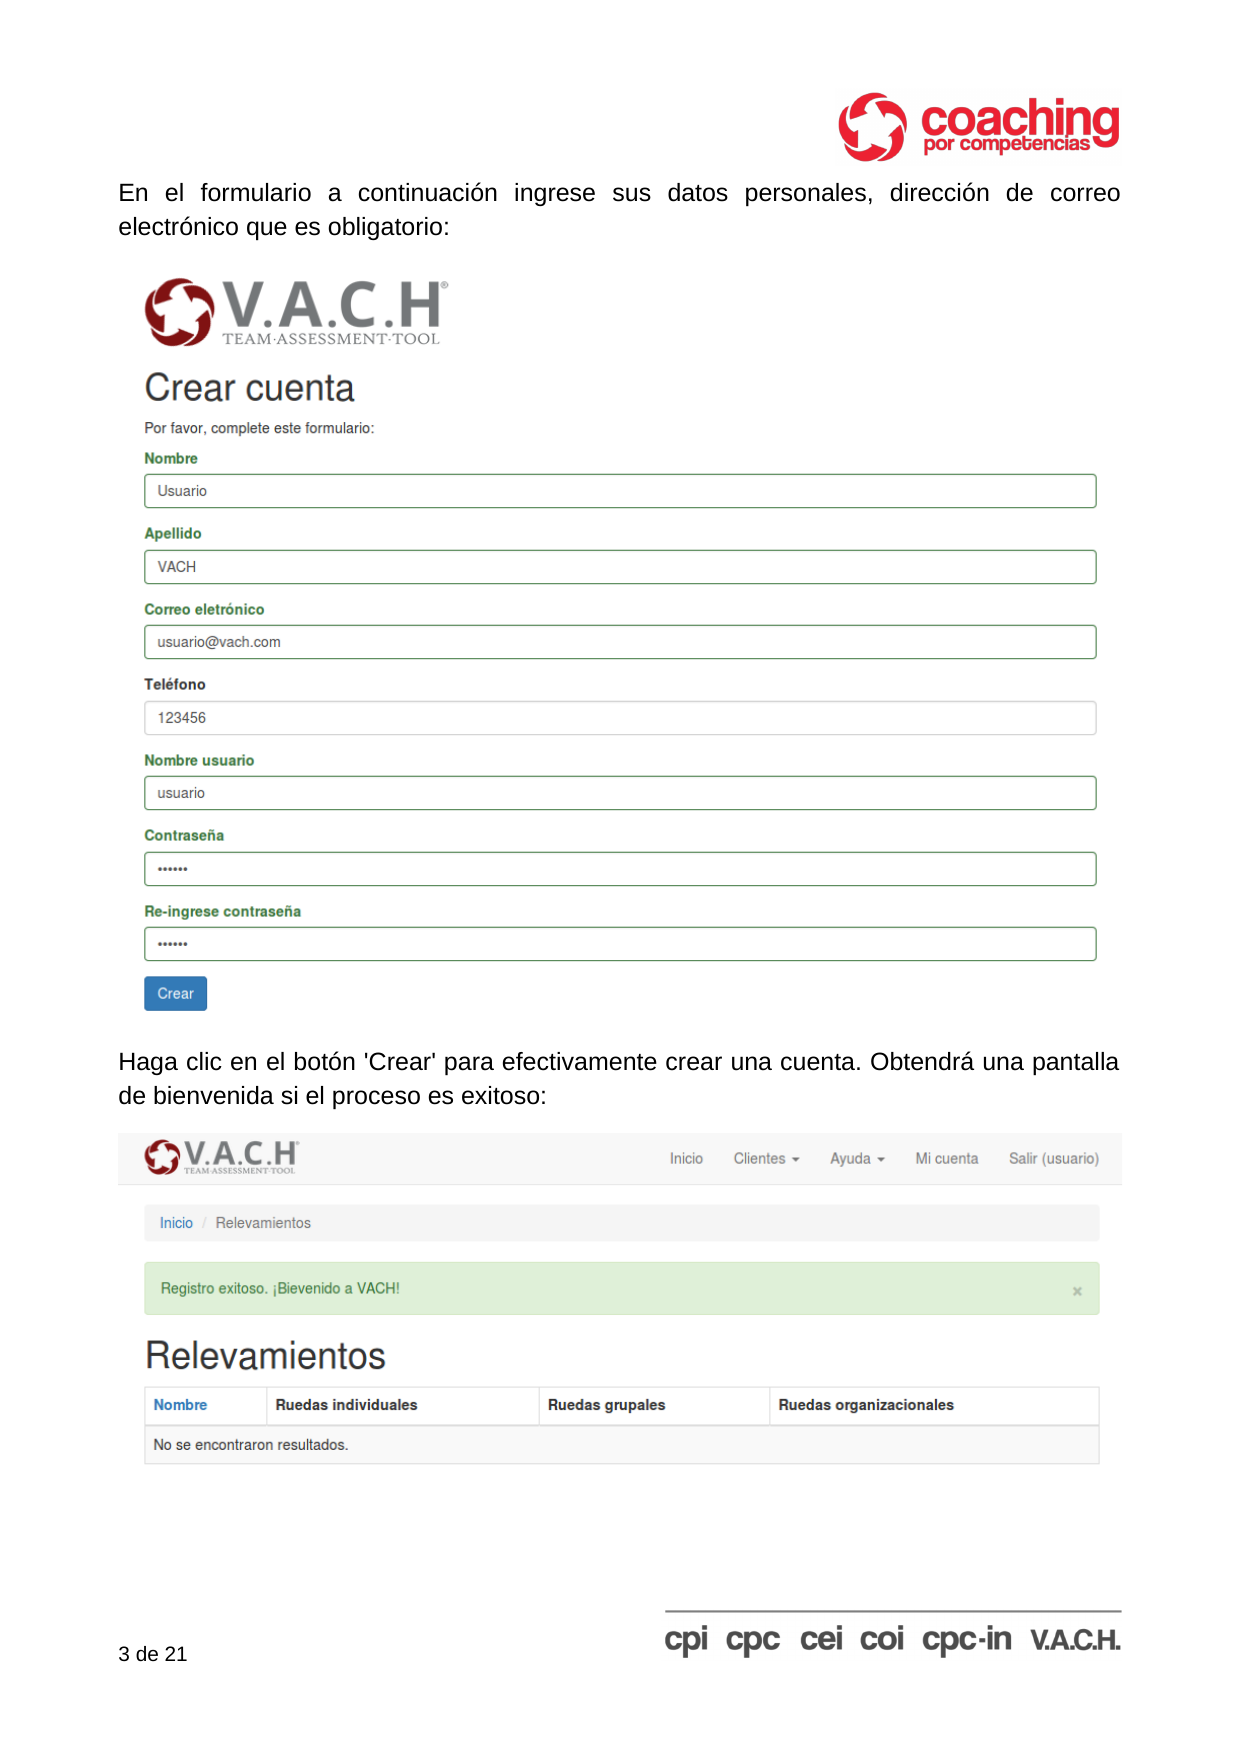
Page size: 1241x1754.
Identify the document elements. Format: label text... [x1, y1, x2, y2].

picture [118, 1133, 1123, 1478]
picture [118, 264, 1123, 1024]
text En el formulario a continuación ingrese sus datos personales, dirección de correo electrónico que es obligatorio: [118, 177, 1122, 241]
picture [661, 1609, 1123, 1661]
picture [834, 88, 1123, 166]
text Haga clic en el botón 'Crear' para efectivamente crear una cuenta. Obtendrá una pantalla de bienvenida si el proceso es exitoso: [118, 1047, 1122, 1110]
